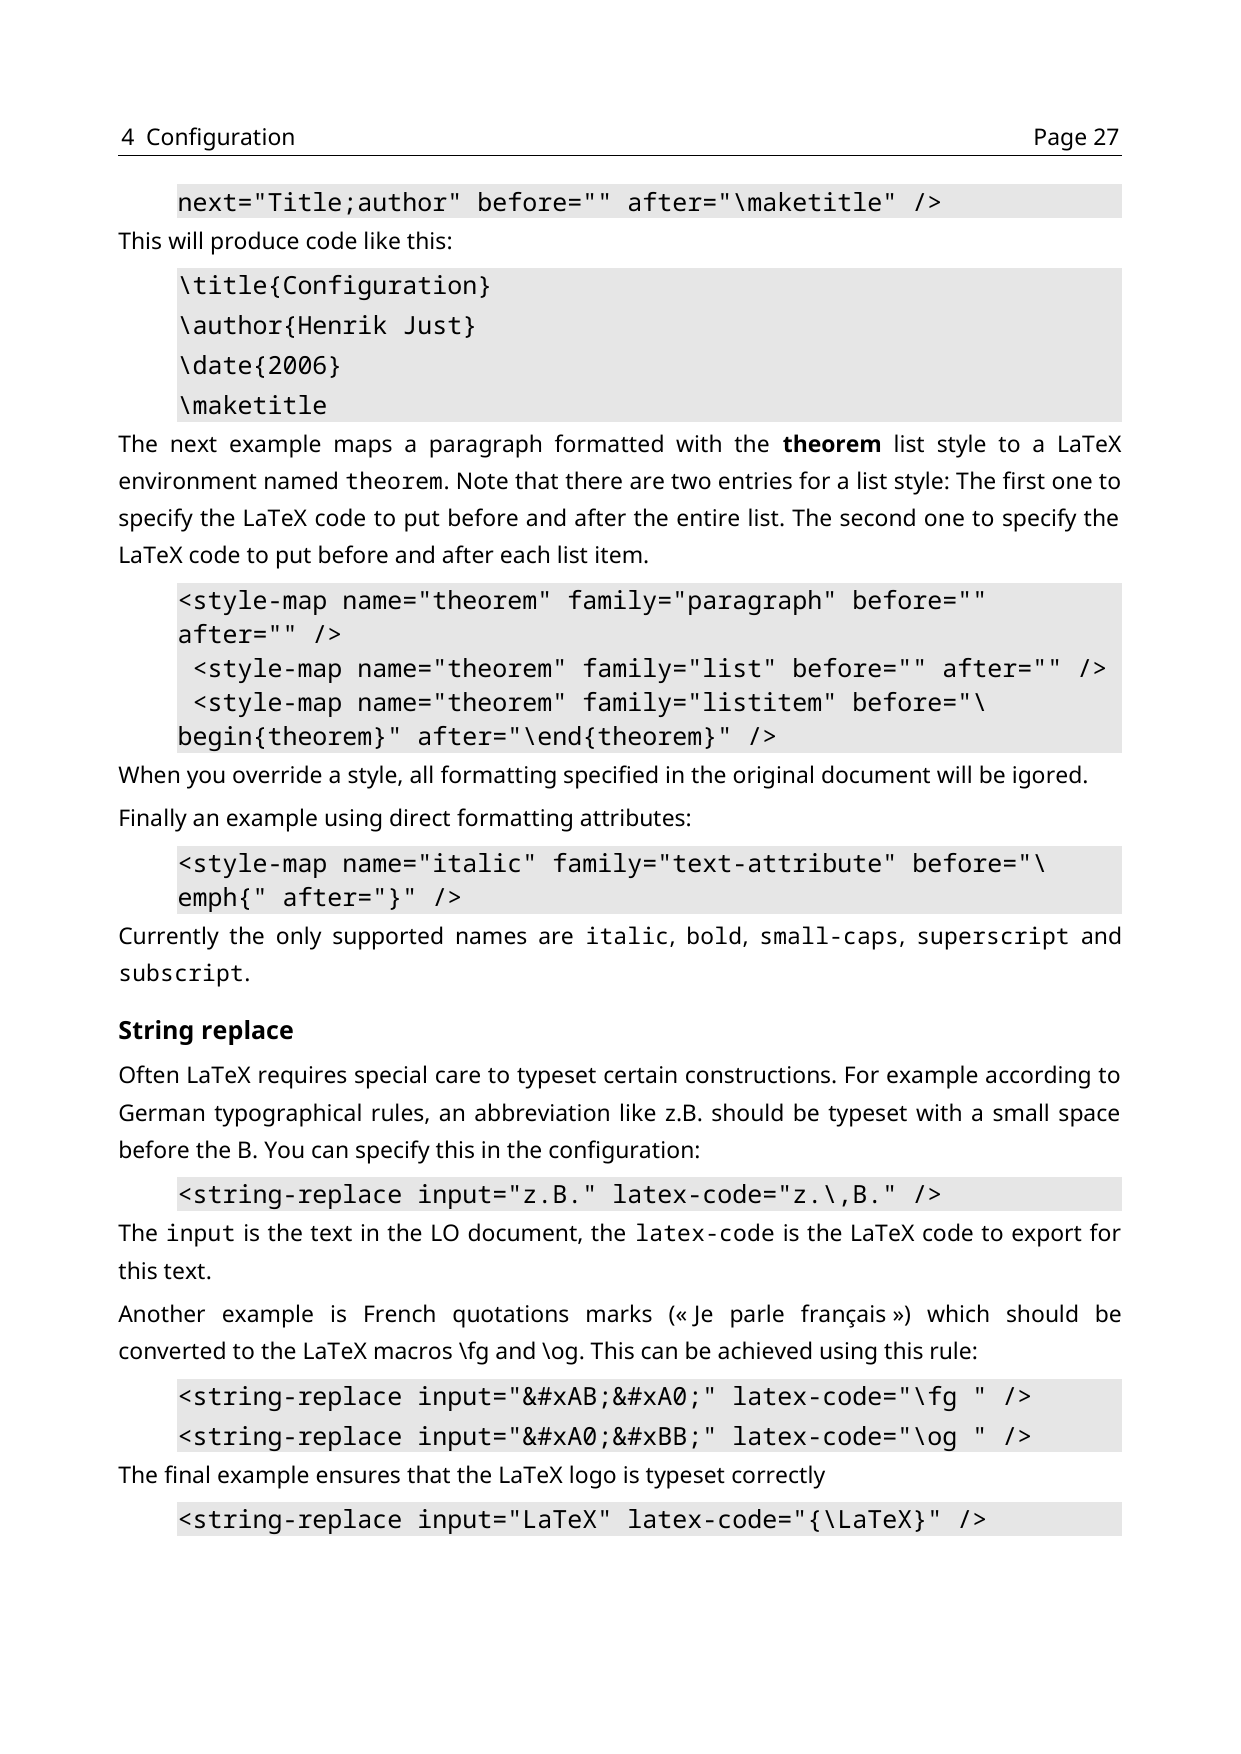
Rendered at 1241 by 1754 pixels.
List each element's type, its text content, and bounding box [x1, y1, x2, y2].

text \title{Configuration} [177, 268, 1122, 302]
text next="Title;author" before="" after="\maketitle" /> [177, 184, 1122, 218]
text The input is the text in the LO document, the latex-code is the LaTeX code to export for this text. [118, 1217, 1122, 1286]
text Currently the only supported names are italic, bold, small-caps, superscript and subscript. [118, 920, 1122, 988]
text <string-replace input="z.B." latex-code="z.\,B." /> [177, 1177, 1122, 1211]
subtitle String replace [118, 1013, 1122, 1047]
text Often LaTeX requires special care to typeset certain constructions. For example according to German typographical rules, an abbreviation like z.B. should be typeset with a small space before the B. You can specify this in the configuration: [118, 1059, 1122, 1165]
text \author{Henrik Just} [177, 308, 1122, 342]
text Finally an example using direct formatting attributes: [118, 802, 1122, 833]
text <style-map name="theorem" family="paragraph" before="" after="" /> <style-map name="theorem" family="list" before="" after="" /> <style-map name="theorem" family="listitem" before="\begin{theorem}" after="\end{theorem}" /> [177, 583, 1122, 753]
text Another example is French quotations marks (« Je parle français ») which should be converted to the LaTeX macros \fg and \og. This can be achieved using this rule: [118, 1298, 1122, 1366]
text This will produce code like this: [118, 225, 1122, 256]
text When you override a style, all formatting specified in the original document will be igored. [118, 759, 1122, 790]
text <string-replace input="LaTeX" latex-code="{\LaTeX}" /> [177, 1502, 1122, 1536]
text \date{2006} [177, 348, 1122, 382]
text <string-replace input="&#xAB;&#xA0;" latex-code="\fg " /> [177, 1379, 1122, 1413]
text \maketitle [177, 388, 1122, 422]
text <string-replace input="&#xA0;&#xBB;" latex-code="\og " /> [177, 1418, 1122, 1452]
text The next example maps a paragraph formatted with the theorem list style to a LaTeX environment named theorem. Note that there are two entries for a list style: The first one to specify the LaTeX code to put before and after the entire list. The second one to specify the LaTeX code to put before and after each list item. [118, 428, 1122, 571]
text The final example ensures that the LaTeX logo is typeset correctly [118, 1459, 1122, 1490]
text <style-map name="italic" family="text-attribute" before="\emph{" after="}" /> [177, 846, 1122, 914]
